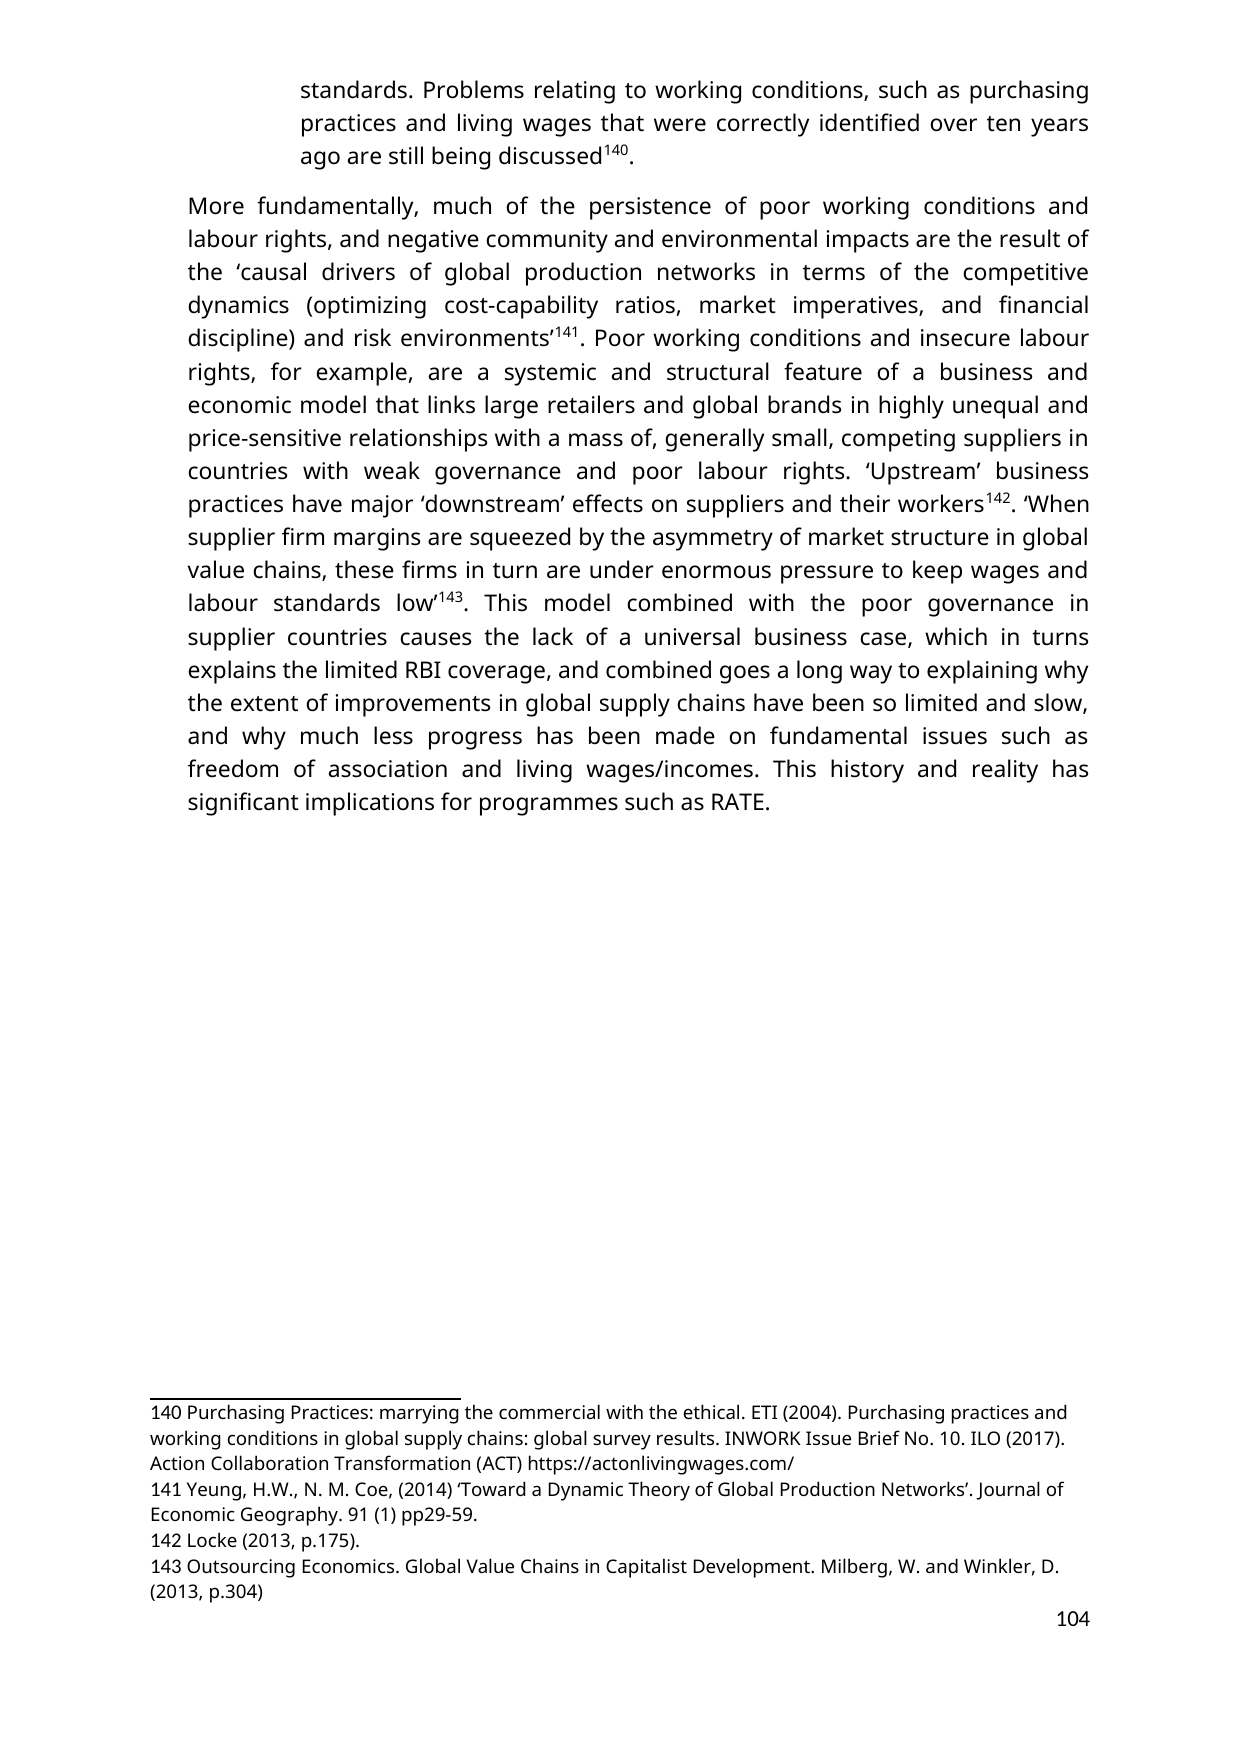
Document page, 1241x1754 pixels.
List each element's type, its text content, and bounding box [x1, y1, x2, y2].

text Outsourcing Economics. Global Value Chains in Capitalist Development. Milberg, W. and Winkler, D. (2013, p.304) [150, 1553, 1090, 1604]
list standards. Problems relating to working conditions, such as purchasing practices and living wages that were correctly identified over ten years ago are still being discussed. [262, 74, 1090, 171]
text Locke (2013, p.175). [150, 1527, 1090, 1553]
text More fundamentally, much of the persistence of poor working conditions and labour rights, and negative community and environmental impacts are the result of the ‘causal drivers of global production networks in terms of the competitive dynamics (optimizing cost-capability ratios, market imperatives, and financial discipline) and risk environments’. Poor working conditions and insecure labour rights, for example, are a systemic and structural feature of a business and economic model that links large retailers and global brands in highly unequal and price-sensitive relationships with a mass of, generally small, competing suppliers in countries with weak governance and poor labour rights. ‘Upstream’ business practices have major ‘downstream’ effects on suppliers and their workers. ‘When supplier firm margins are squeezed by the asymmetry of market structure in global value chains, these firms in turn are under enormous pressure to keep wages and labour standards low’. This model combined with the poor governance in supplier countries causes the lack of a universal business case, which in turns explains the limited RBI coverage, and combined goes a long way to explaining why the extent of improvements in global supply chains have been so limited and slow, and why much less progress has been made on fundamental issues such as freedom of association and living wages/incomes. This history and reality has significant implications for programmes such as RATE. [187, 190, 1090, 817]
text Yeung, H.W., N. M. Coe, (2014) ‘Toward a Dynamic Theory of Global Production Networks’. Journal of Economic Geography. 91 (1) pp29-59. [150, 1476, 1090, 1527]
list Purchasing Practices: marrying the commercial with the ethical. ETI (2004). Purchasing practices and working conditions in global supply chains: global survey results. INWORK Issue Brief No. 10. ILO (2017). Action Collaboration Transformation (ACT) https://actonlivingwages.com/ [150, 1399, 1090, 1476]
